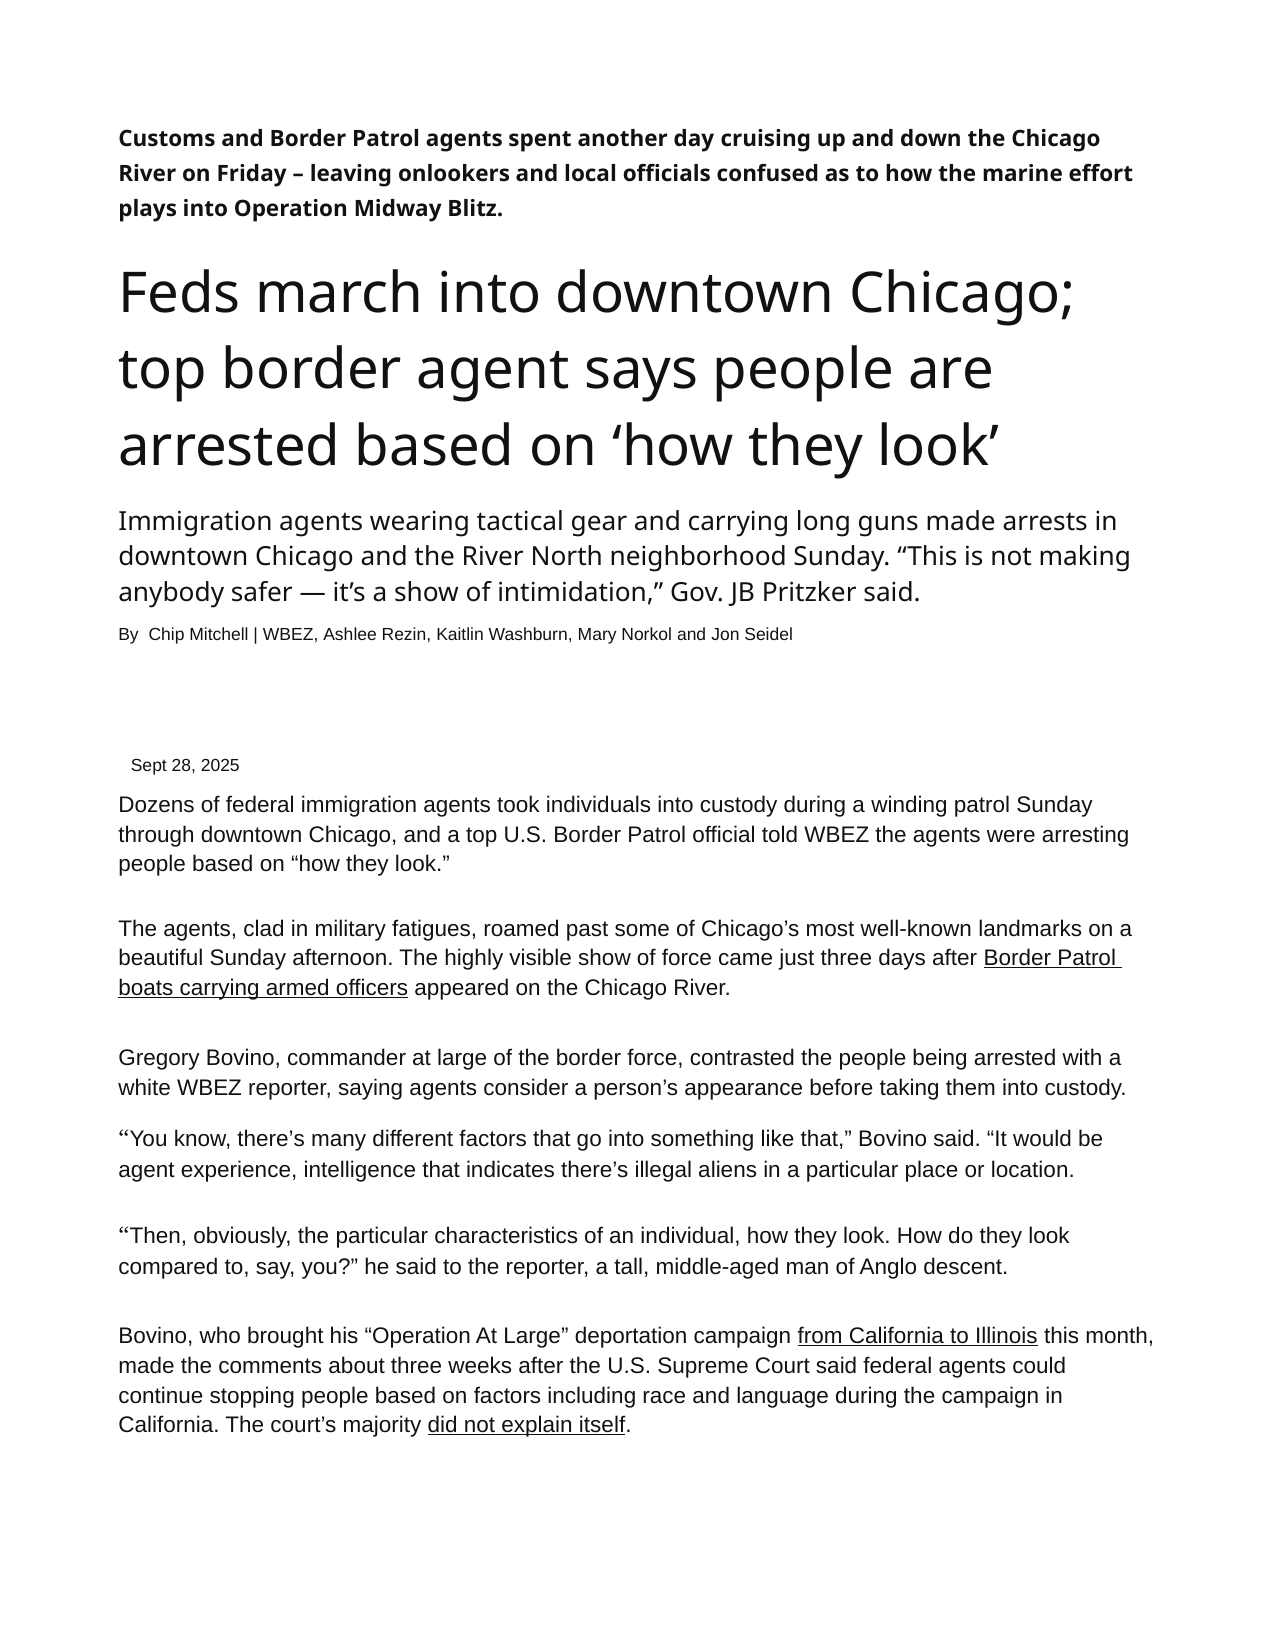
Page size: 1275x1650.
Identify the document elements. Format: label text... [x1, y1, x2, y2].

text Customs and Border Patrol agents spent another day cruising up and down the Chicago River on Friday – leaving onlookers and local officials confused as to how the marine effort plays into Operation Midway Blitz. [118, 118, 1157, 223]
text By Chip Mitchell | WBEZ, Ashlee Rezin, Kaitlin Washburn, Mary Norkol and Jon Seidel [118, 624, 1157, 644]
text “You know, there’s many different factors that go into something like that,” Bovino said. “It would be agent experience, intelligence that indicates there’s illegal aliens in a particular place or location. [118, 1123, 1157, 1182]
text The agents, clad in military fatigues, roamed past some of Chicago’s most well-known landmarks on a beautiful Sunday afternoon. The highly visible show of force came just three days after Border Patrol boats carrying armed officers appeared on the Chicago River. [118, 915, 1157, 1000]
text “Then, obviously, the particular characteristics of an individual, how they look. How do they look compared to, say, you?” he said to the reporter, a tall, middle-aged man of Anglo descent. [118, 1220, 1157, 1279]
text Sept 28, 2025 [118, 748, 1157, 777]
text Gregory Bovino, commander at large of the border force, contrasted the people being arrested with a white WBEZ reporter, saying agents consider a person’s appearance before taking them into custody. [118, 1044, 1157, 1099]
text Dozens of federal immigration agents took individuals into custody during a winding patrol Sunday through downtown Chicago, and a top U.S. Border Patrol official told WBEZ the agents were arresting people based on “how they look.” [118, 791, 1157, 877]
subtitle Immigration agents wearing tactical gear and carrying long guns made arrests in downtown Chicago and the River North neighborhood Sunday. “This is not making anybody safer — it’s a show of intimidation,” Gov. JB Pritzker said. [118, 502, 1157, 609]
text Feds march into downtown Chicago; top border agent says people are arrested based on ‘how they look’ [118, 223, 1157, 482]
text Bovino, who brought his “Operation At Large” deportation campaign from California to Illinois this month, made the comments about three weeks after the U.S. Supreme Court said federal agents could continue stopping people based on factors including race and language during the campaign in California. The court’s majority did not explain itself. [118, 1323, 1157, 1437]
